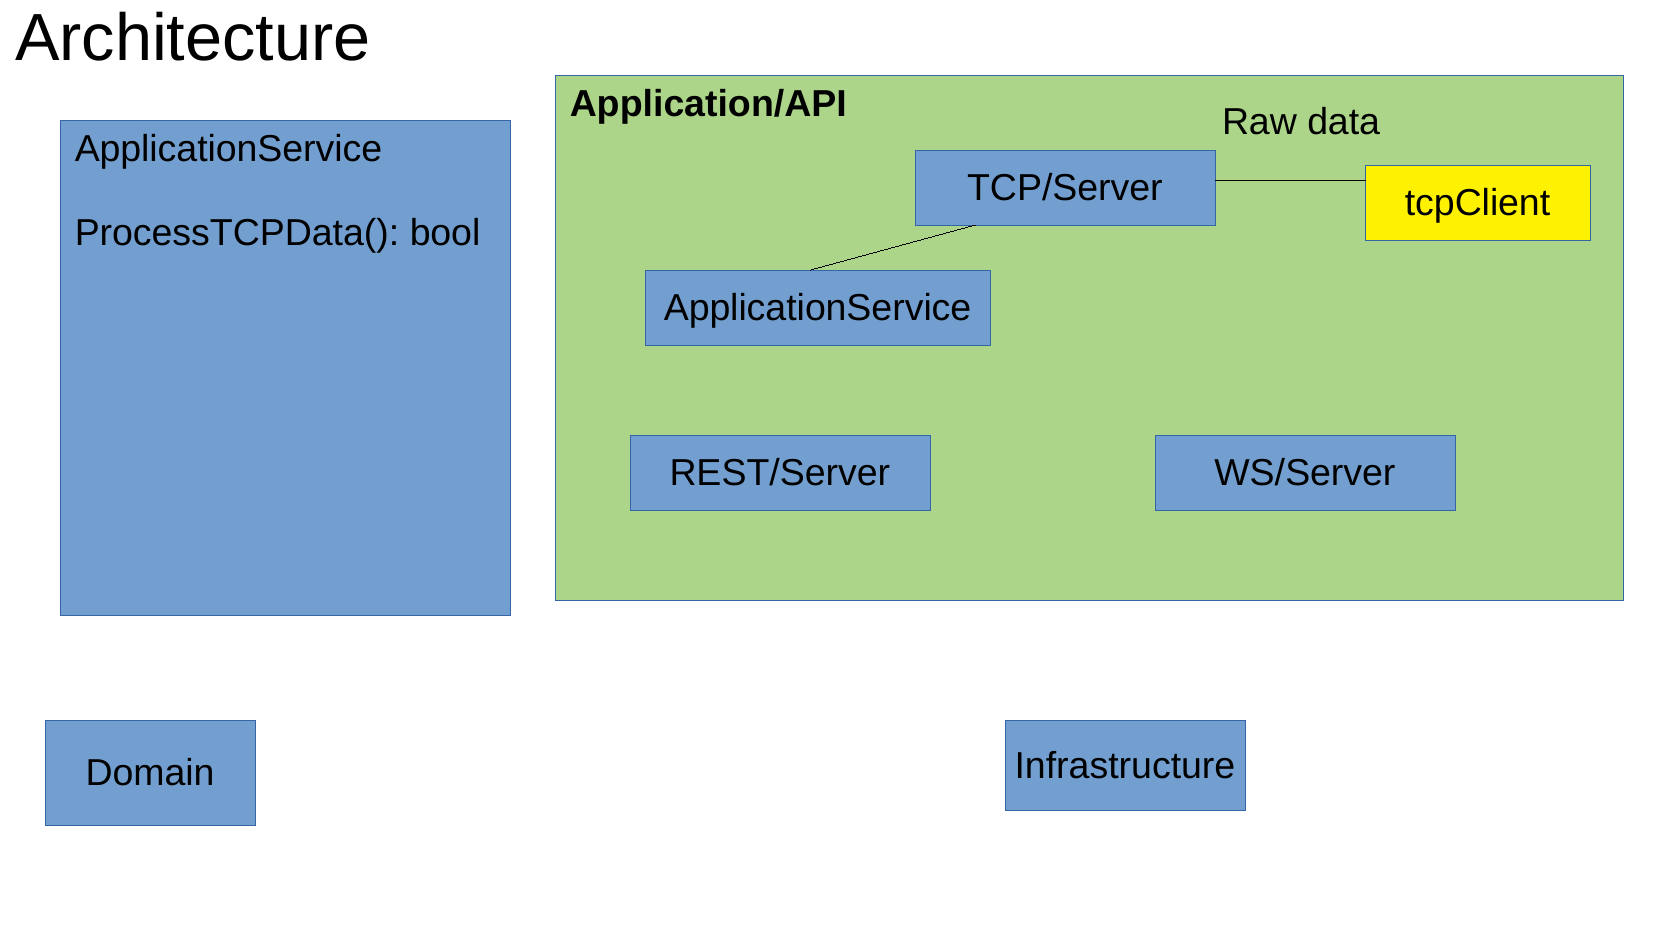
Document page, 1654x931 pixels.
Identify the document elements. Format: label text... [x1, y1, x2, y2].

text_box Raw data [1207, 93, 1396, 151]
text_box TCP/Server [915, 150, 1216, 226]
text_box tcpClient [1365, 165, 1591, 241]
title Architecture [15, 0, 1246, 75]
text_box ApplicationService [645, 270, 991, 346]
text_box REST/Server [630, 435, 931, 511]
text_box ApplicationService ProcessTCPData(): bool [60, 120, 511, 616]
text_box Application/API [555, 75, 1624, 601]
text_box Domain [45, 720, 256, 826]
text_box Infrastructure [1005, 720, 1246, 811]
text_box WS/Server [1155, 435, 1456, 511]
